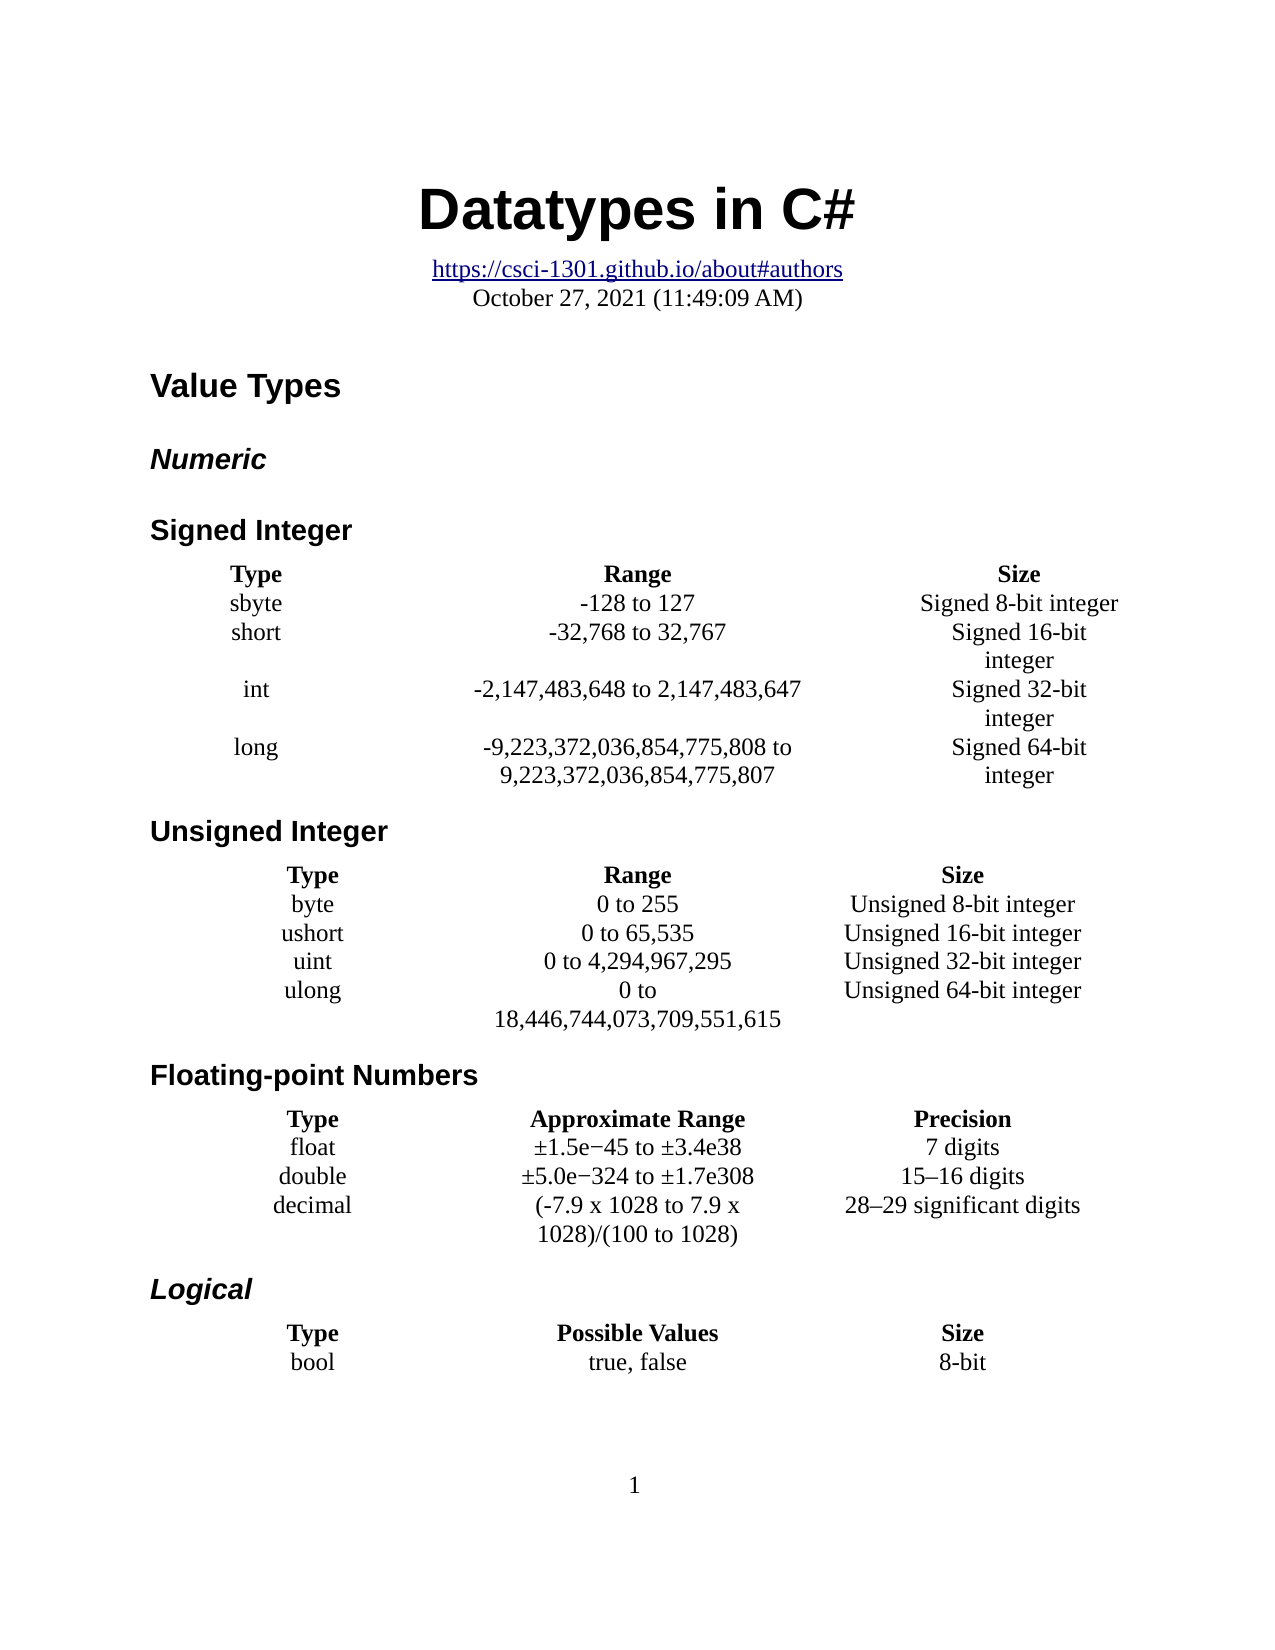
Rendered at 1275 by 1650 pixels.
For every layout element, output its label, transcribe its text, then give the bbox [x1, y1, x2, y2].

table_cell long [150, 732, 362, 789]
table_cell bool [150, 1347, 475, 1376]
table_cell int [150, 674, 362, 732]
table_cell -128 to 127 [362, 588, 913, 617]
table_cell Unsigned 32-bit integer [800, 946, 1125, 975]
title Datatypes in C# [150, 175, 1125, 242]
table_cell sbyte [150, 588, 362, 617]
table_header Size [800, 1319, 1125, 1347]
table_cell 15–16 digits [800, 1161, 1125, 1190]
table_cell 28–29 significant digits [800, 1190, 1125, 1247]
table_cell -9,223,372,036,854,775,808 to 9,223,372,036,854,775,807 [362, 732, 913, 789]
table_cell Unsigned 64-bit integer [800, 975, 1125, 1033]
table_header Type [150, 1319, 475, 1347]
table_cell -2,147,483,648 to 2,147,483,647 [362, 674, 913, 732]
table_cell (-7.9 x 1028 to 7.9 x 1028)/(100 to 1028) [475, 1190, 800, 1247]
table_header Range [362, 559, 913, 588]
table_cell ±5.0e−324 to ±1.7e308 [475, 1161, 800, 1190]
table_cell -32,768 to 32,767 [362, 617, 913, 674]
text October 27, 2021 (11:49:09 AM) [150, 283, 1125, 312]
table_cell Signed 16-bit integer [913, 617, 1125, 674]
table_cell Signed 64-bit integer [913, 732, 1125, 789]
table_cell decimal [150, 1190, 475, 1247]
table_cell double [150, 1161, 475, 1190]
table_cell float [150, 1133, 475, 1161]
table_cell Signed 32-bit integer [913, 674, 1125, 732]
table_header Range [475, 860, 800, 889]
table_cell 0 to 4,294,967,295 [475, 946, 800, 975]
table_cell Signed 8-bit integer [913, 588, 1125, 617]
table_cell 0 to 255 [475, 889, 800, 918]
table_cell Unsigned 8-bit integer [800, 889, 1125, 918]
table_cell Unsigned 16-bit integer [800, 918, 1125, 946]
subtitle Signed Integer [150, 513, 1125, 547]
table_cell ±1.5e−45 to ±3.4e38 [475, 1133, 800, 1161]
subtitle Floating-point Numbers [150, 1058, 1125, 1091]
table_header Possible Values [475, 1319, 800, 1347]
table_cell 0 to 18,446,744,073,709,551,615 [475, 975, 800, 1033]
table_header Size [800, 860, 1125, 889]
table_header Type [150, 1104, 475, 1132]
table_cell 8-bit [800, 1347, 1125, 1376]
table_cell true, false [475, 1347, 800, 1376]
subtitle Logical [150, 1272, 1125, 1306]
table_header Type [150, 860, 475, 889]
table_cell short [150, 617, 362, 674]
table_header Size [913, 559, 1125, 588]
subtitle Unsigned Integer [150, 814, 1125, 848]
table_cell 7 digits [800, 1133, 1125, 1161]
table_cell 0 to 65,535 [475, 918, 800, 946]
subtitle Value Types [150, 366, 1125, 404]
table_cell uint [150, 946, 475, 975]
table_cell ushort [150, 918, 475, 946]
table_header Approximate Range [475, 1104, 800, 1132]
subtitle Numeric [150, 442, 1125, 476]
text https://csci-1301.github.io/about#authors [150, 254, 1125, 283]
table_header Precision [800, 1104, 1125, 1132]
table_header Type [150, 559, 362, 588]
table_cell ulong [150, 975, 475, 1033]
table_cell byte [150, 889, 475, 918]
